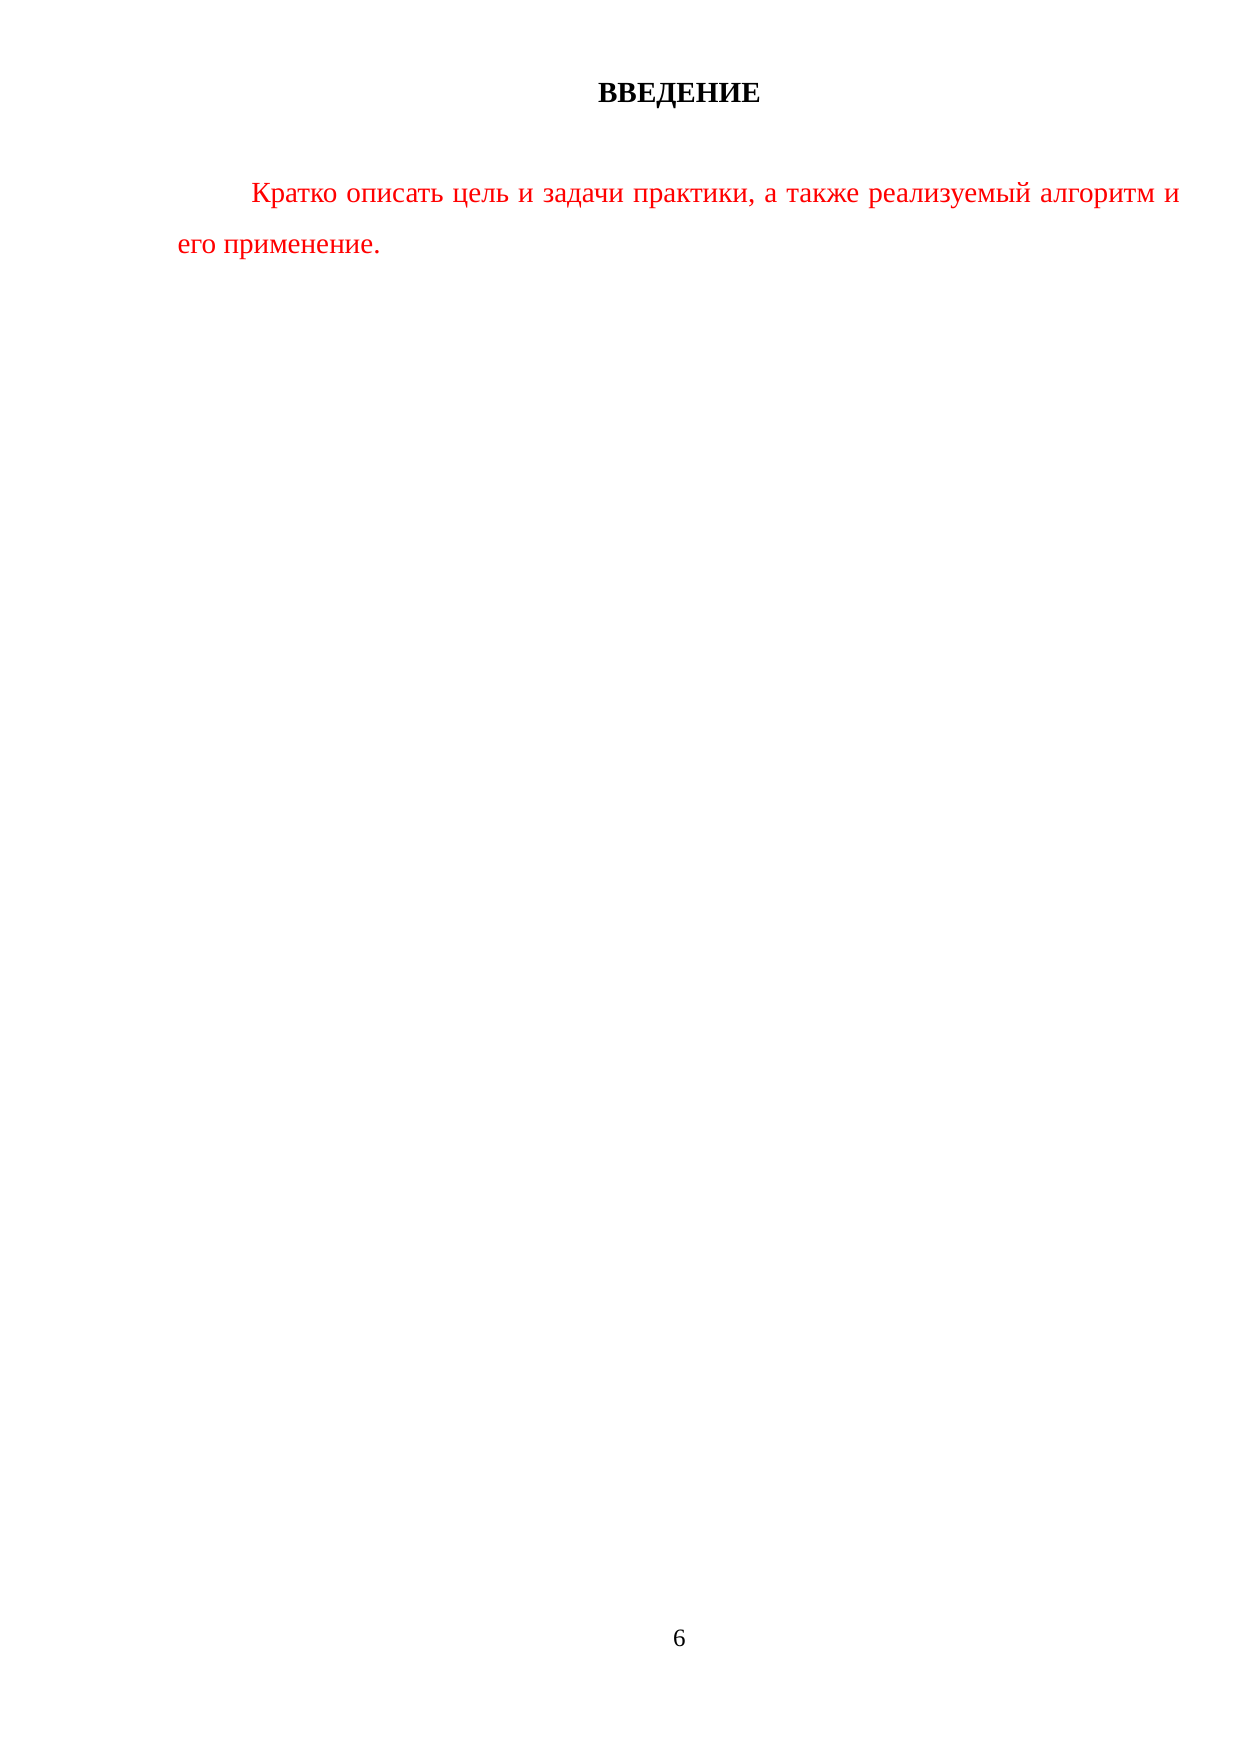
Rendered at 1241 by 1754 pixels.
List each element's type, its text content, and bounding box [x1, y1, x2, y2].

text Кратко описать цель и задачи практики, а также реализуемый алгоритм и его применение. [177, 176, 1181, 259]
text введение [177, 75, 1181, 108]
